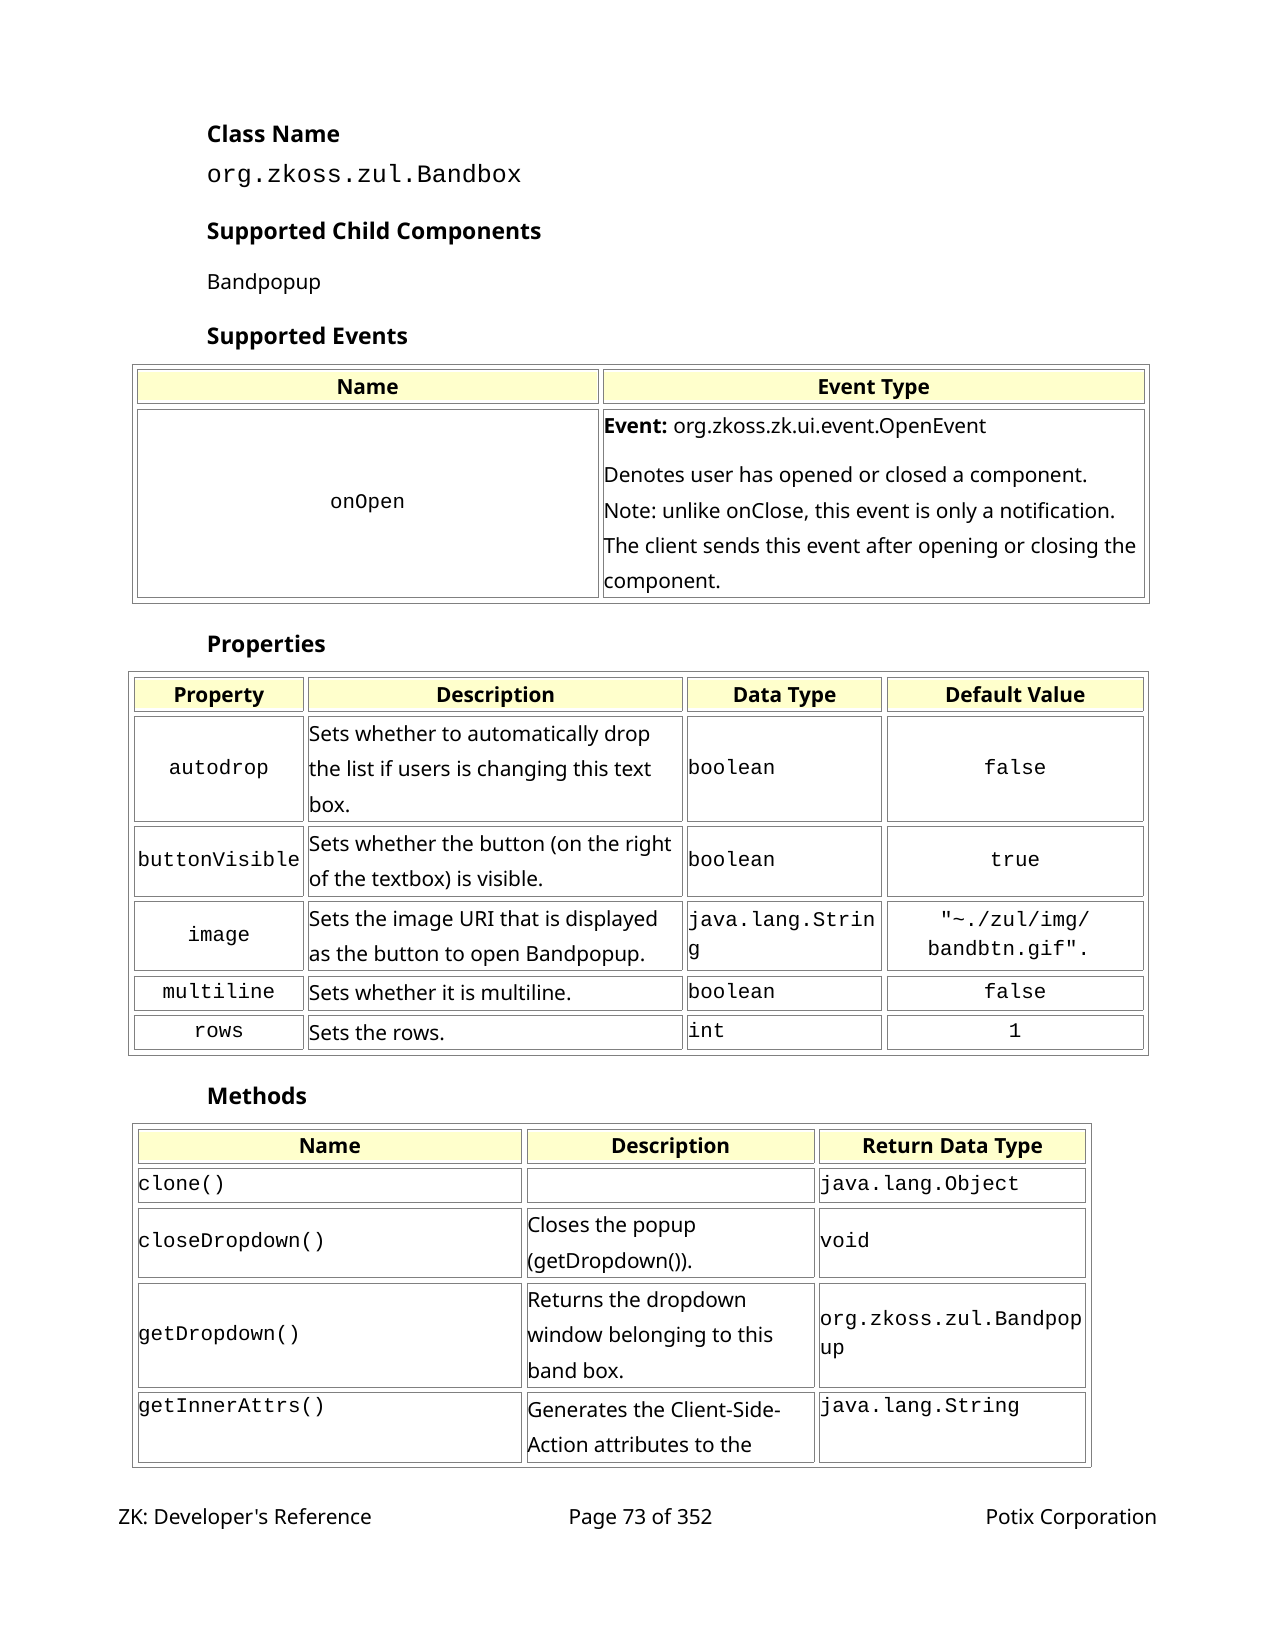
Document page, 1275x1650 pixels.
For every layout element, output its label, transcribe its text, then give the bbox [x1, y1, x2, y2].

table_cell Generates the Client-Side-Action attributes to the [524, 1387, 817, 1462]
table_cell Sets whether it is multiline. [306, 970, 685, 1010]
table_header Description [306, 672, 685, 711]
table_cell boolean [685, 711, 884, 821]
table_cell Sets the rows. [306, 1010, 685, 1049]
table_cell int [685, 1010, 884, 1049]
table_cell void [817, 1202, 1088, 1277]
table_cell Sets whether the button (on the right of the textbox) is visible. [306, 821, 685, 896]
table_cell Event: org.zkoss.zk.ui.event.OpenEvent Denotes user has opened or closed a component. Note: unlike onClose, this event is only a notification. The client sends this event after opening or closing the component. [600, 403, 1147, 597]
table_cell autodrop [131, 711, 306, 821]
subtitle Methods [207, 1079, 1157, 1111]
table_cell true [884, 821, 1146, 896]
table_cell 1 [884, 1010, 1146, 1049]
table_header Description [524, 1124, 817, 1163]
text Bandpopup [207, 267, 1157, 295]
table_cell onOpen [134, 403, 600, 597]
table_header Event Type [600, 365, 1147, 403]
table_header Name [135, 1124, 524, 1163]
table_header Property [131, 672, 306, 711]
table_header Return Data Type [817, 1124, 1088, 1163]
table_cell org.zkoss.zul.Bandpopup [817, 1277, 1088, 1387]
table_cell [528, 1169, 814, 1202]
table_cell multiline [131, 970, 306, 1010]
table_cell closeDropdown() [135, 1202, 524, 1277]
table_cell false [884, 970, 1146, 1010]
table_cell Sets the image URI that is displayed as the button to open Bandpopup. [306, 896, 685, 970]
table_cell java.lang.String [685, 896, 884, 970]
table_cell java.lang.Object [817, 1163, 1088, 1202]
subtitle Supported Events [207, 320, 1157, 351]
table_cell Closes the popup (getDropdown()). [524, 1202, 817, 1277]
table_cell clone() [135, 1163, 524, 1202]
table_header Data Type [685, 672, 884, 711]
table_cell boolean [685, 821, 884, 896]
table_cell buttonVisible [131, 821, 306, 896]
text org.zkoss.zul.Bandbox [207, 162, 1157, 190]
table_cell Sets whether to automatically drop the list if users is changing this text box. [306, 711, 685, 821]
table_cell java.lang.String [817, 1387, 1088, 1462]
table_cell Returns the dropdown window belonging to this band box. [524, 1277, 817, 1387]
table_cell getInnerAttrs() [135, 1387, 524, 1462]
table_cell image [131, 896, 306, 970]
table_cell boolean [685, 970, 884, 1010]
subtitle Supported Child Components [207, 215, 1157, 246]
table_cell [524, 1163, 817, 1202]
table_cell "~./zul/img/bandbtn.gif". [884, 896, 1146, 970]
subtitle Class Name [207, 118, 1157, 149]
table_cell rows [131, 1010, 306, 1049]
table_cell getDropdown() [135, 1277, 524, 1387]
subtitle Properties [207, 628, 1157, 659]
table_cell false [884, 711, 1146, 821]
table_header Name [134, 365, 600, 403]
table_header Default Value [884, 672, 1146, 711]
